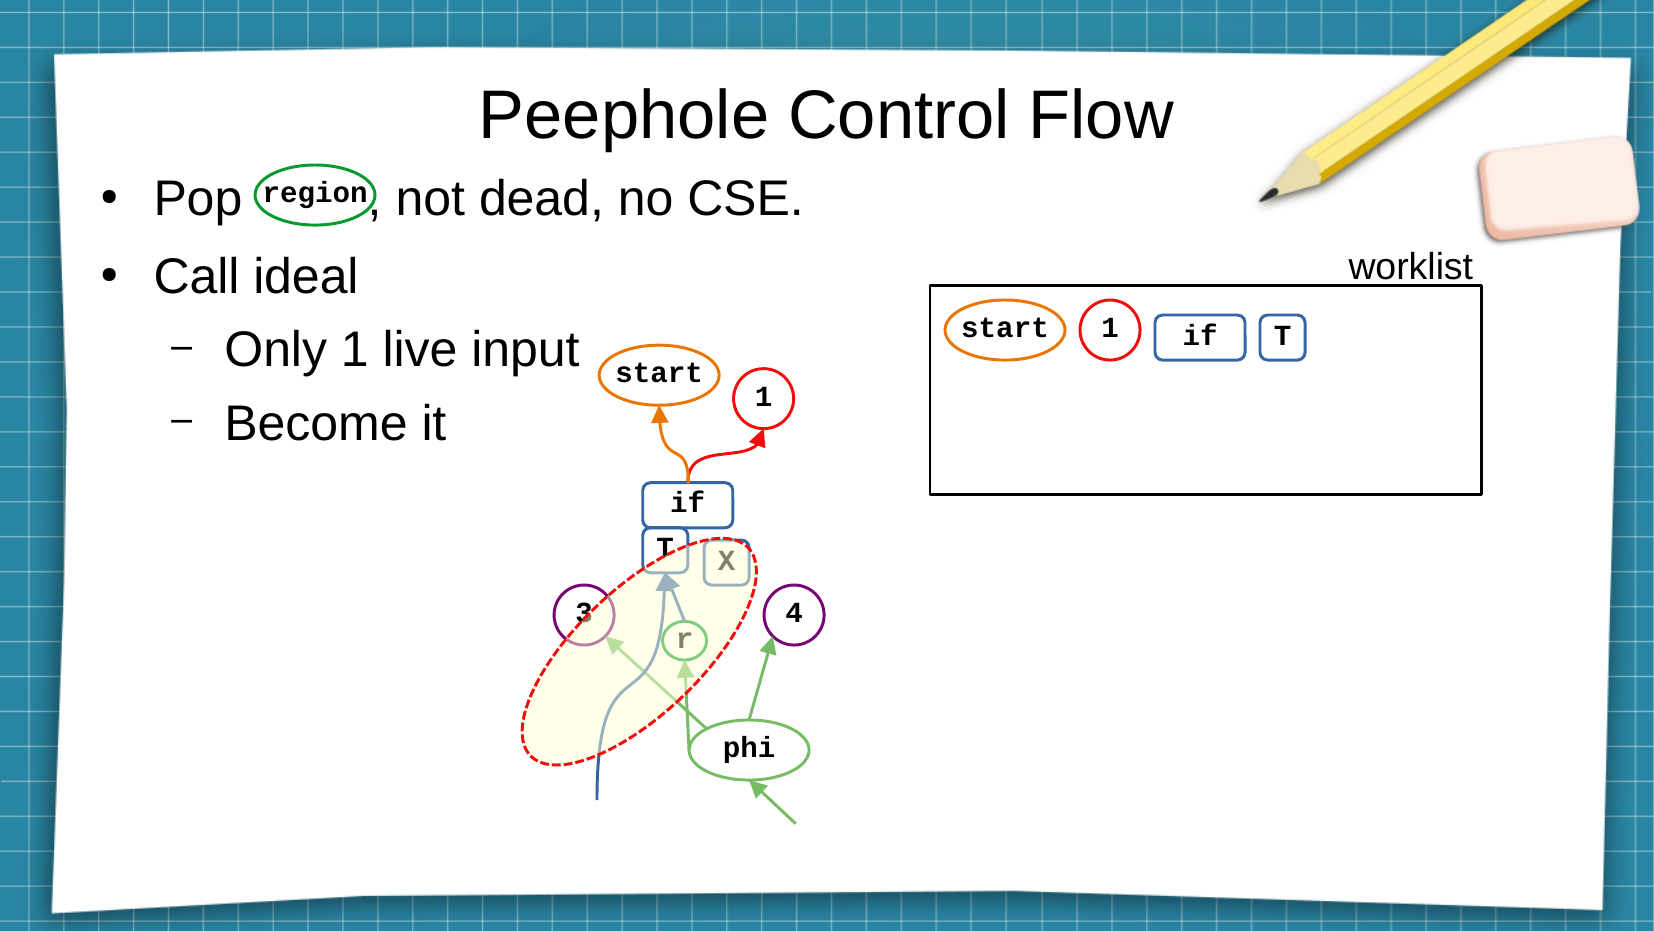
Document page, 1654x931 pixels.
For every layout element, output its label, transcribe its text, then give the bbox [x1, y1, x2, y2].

list Pop , not dead, no CSE. Call ideal Only 1 live input Become it [82, 170, 841, 481]
text_box T [1260, 315, 1306, 361]
text_box if [642, 482, 733, 528]
text_box region [255, 165, 376, 226]
text_box phi [689, 720, 810, 781]
picture [0, 0, 1654, 931]
text_box 1 [733, 368, 794, 429]
text_box T [642, 527, 688, 568]
text_box X [738, 540, 750, 548]
text_box 3 [554, 585, 607, 639]
text_box if [1155, 315, 1246, 361]
text_box start [599, 345, 720, 406]
text_box worklist [1333, 238, 1489, 295]
text_box start [945, 300, 1066, 361]
text_box [522, 538, 757, 766]
text_box 1 [1080, 300, 1141, 361]
text_box 4 [764, 585, 825, 646]
title Peephole Control Flow [82, 37, 1571, 193]
